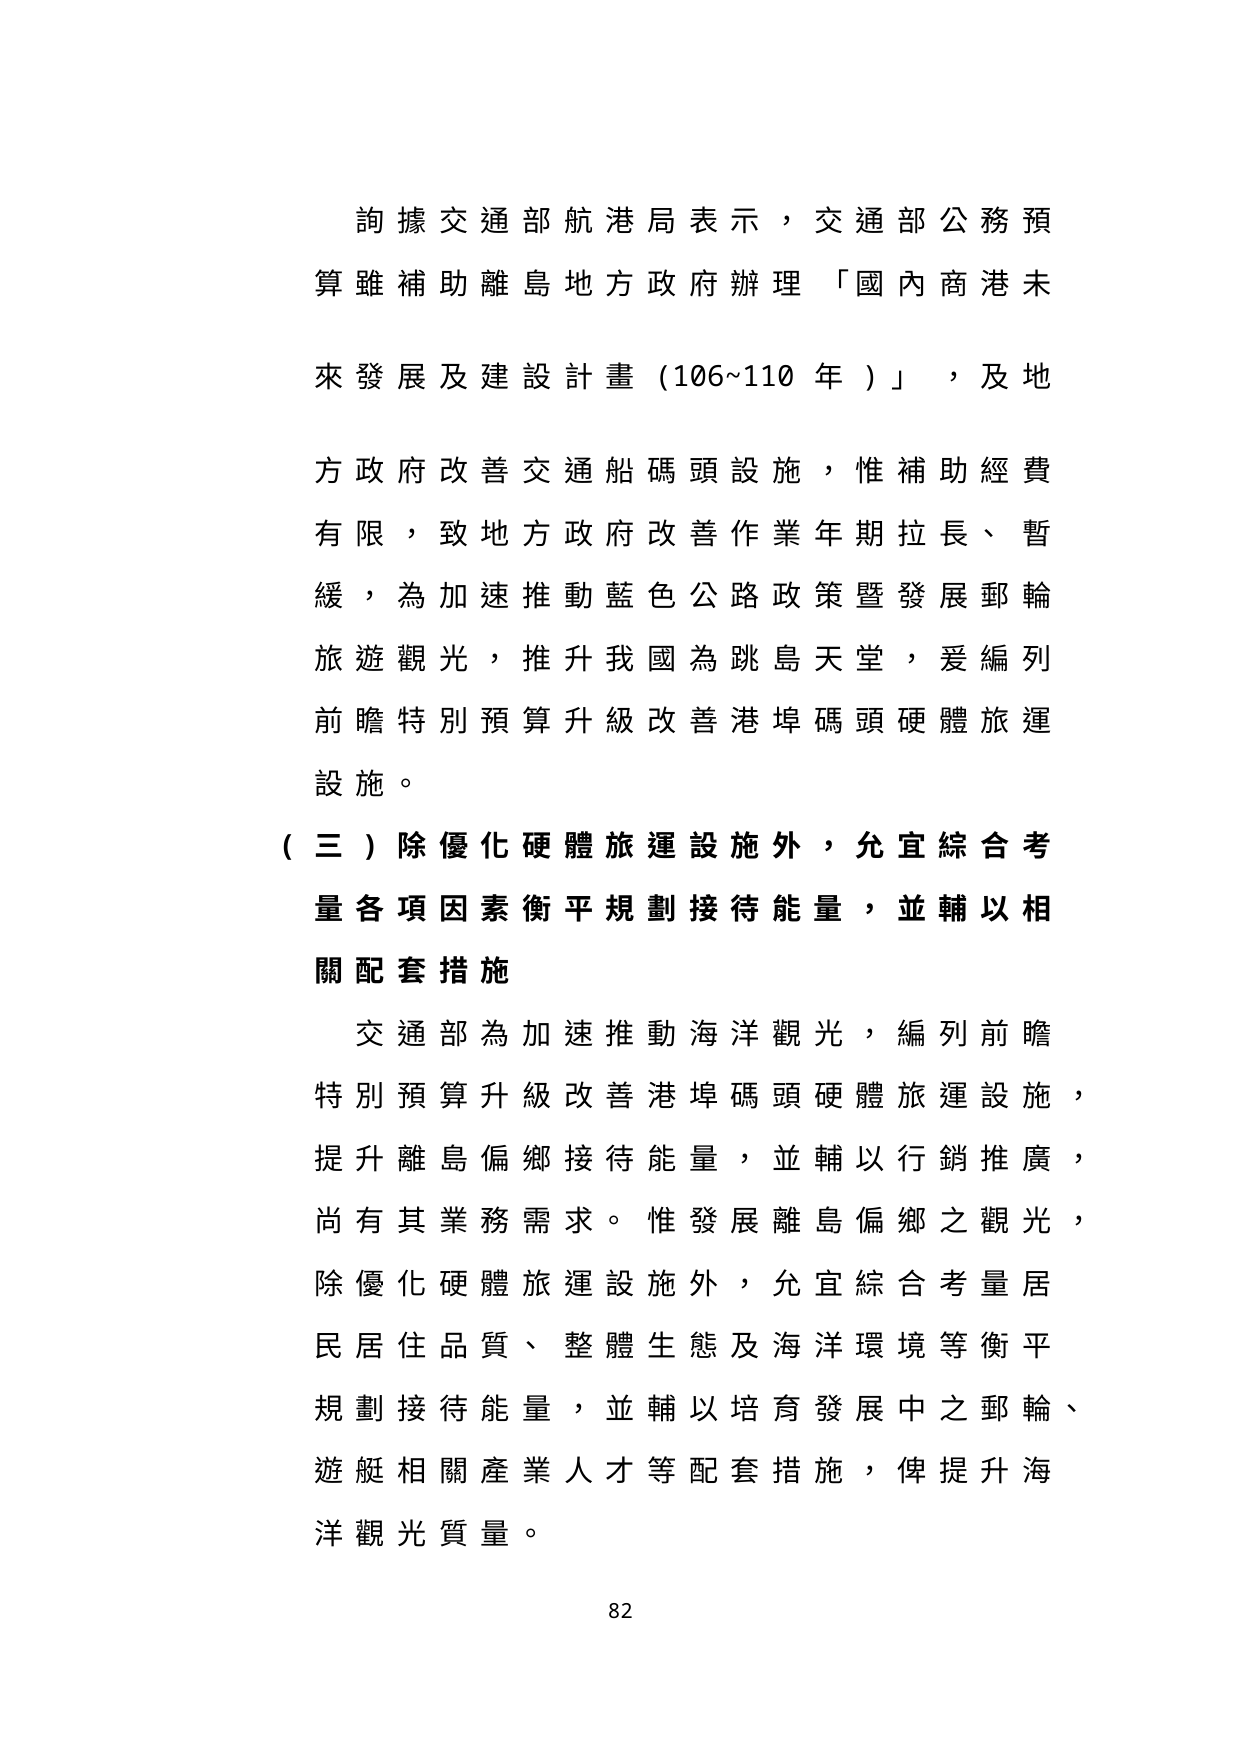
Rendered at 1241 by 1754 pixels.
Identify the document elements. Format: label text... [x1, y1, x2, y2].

text (三)除優化硬體旅運設施外，允宜綜合考量各項因素衡平規劃接待能量，並輔以相關配套措施 [242, 802, 1058, 990]
text 交通部為加速推動海洋觀光，編列前瞻特別預算升級改善港埠碼頭硬體旅運設施，提升離島偏鄉接待能量，並輔以行銷推廣，尚有其業務需求。惟發展離島偏鄉之觀光，除優化硬體旅運設施外，允宜綜合考量居民居住品質、整體生態及海洋環境等衡平規劃接待能量，並輔以培育發展中之郵輪、遊艇相關產業人才等配套措施，俾提升海洋觀光質量。 [271, 990, 1058, 1552]
text 詢據交通部航港局表示，交通部公務預算雖補助離島地方政府辦理「國內商港未來發展及建設計畫(106~110年)」，及地方政府改善交通船碼頭設施，惟補助經費有限，致地方政府改善作業年期拉長、暫緩，為加速推動藍色公路政策暨發展郵輪旅遊觀光，推升我國為跳島天堂，爰編列前瞻特別預算升級改善港埠碼頭硬體旅運設施。 [271, 177, 1058, 802]
